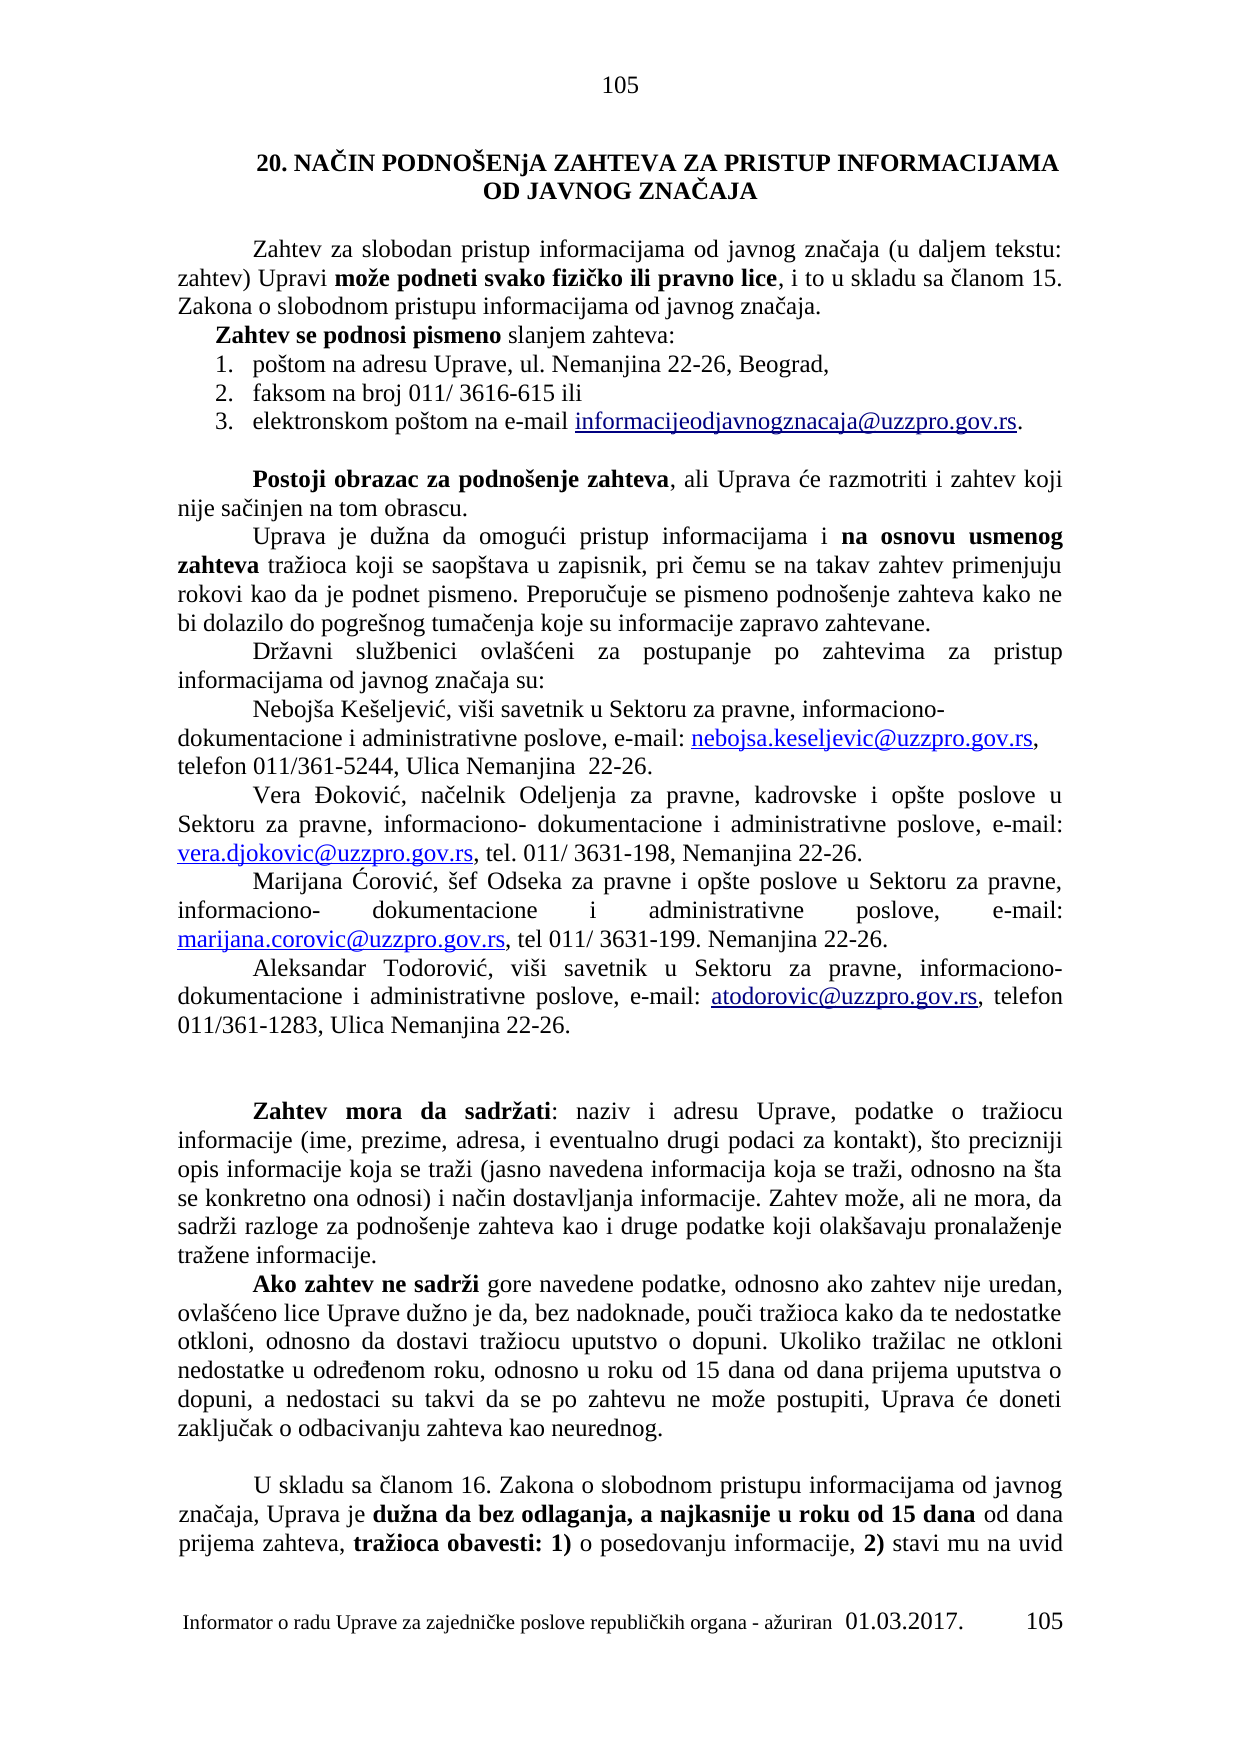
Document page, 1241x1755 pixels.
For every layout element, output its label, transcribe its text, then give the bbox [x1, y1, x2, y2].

text 20. NAČIN PODNOŠENјA ZAHTEVA ZA PRISTUP INFORMACIJAMA OD JAVNOG ZNAČAJA [177, 148, 1063, 205]
text Uprava je dužna da omogući pristup informacijama i na osnovu usmenog zahteva tražioca koji se saopštava u zapisnik, pri čemu se na takav zahtev primenjuju rokovi kao da je podnet pismeno. Preporučuje se pismeno podnošenje zahteva kako ne bi dolazilo do pogrešnog tumačenja koje su informacije zapravo zahtevane. [177, 521, 1063, 636]
text Zahtev mora da sadržati: naziv i adresu Uprave, podatke o tražiocu informacije (ime, prezime, adresa, i eventualno drugi podaci za kontakt), što precizniji opis informacije koja se traži (jasno navedena informacija koja se traži, odnosno na šta se konkretno ona odnosi) i način dostavlјanja informacije. Zahtev može, ali ne mora, da sadrži razloge za podnošenje zahteva kao i druge podatke koji olakšavaju pronalaženje tražene informacije. [177, 1096, 1063, 1269]
text Zahtev za slobodan pristup informacijama od javnog značaja (u dalјem tekstu: zahtev) Upravi može podneti svako fizičko ili pravno lice, i to u skladu sa članom 15. Zakona o slobodnom pristupu informacijama od javnog značaja. [177, 234, 1063, 320]
text Državni službenici ovlašćeni za postupanje po zahtevima za pristup informacijama od javnog značaja su: [177, 636, 1063, 694]
text Zahtev se podnosi pismeno slanjem zahteva: [177, 320, 1063, 349]
text U skladu sa članom 16. Zakona o slobodnom pristupu informacijama od javnog značaja, Uprava je dužna da bez odlaganja, a najkasnije u roku od 15 dana od dana prijema zahteva, tražioca obavesti: 1) o posedovanju informacije, 2) stavi mu na uvid [178, 1470, 1063, 1556]
list poštom na adresu Uprave, ul. Nemanjina 22-26, Beograd, [215, 349, 1063, 378]
text Aleksandar Todorović, viši savetnik u Sektoru za pravne, informaciono-dokumentacione i administrativne poslove, e-mail: atodorovic@uzzpro.gov.rs, telefon 011/361-1283, Ulica Nemanjina 22-26. [177, 953, 1063, 1039]
text Nebojša Kešelјević, viši savetnik u Sektoru za pravne, informaciono-dokumentacione i administrativne poslove, e-mail: nebojsa.keseljevic@uzzpro.gov.rs, telefon 011/361-5244, Ulica Nemanjina 22-26. [177, 694, 1063, 780]
text Vera Đoković, načelnik Odelјenja za pravne, kadrovske i opšte poslove u Sektoru za pravne, informaciono- dokumentacione i administrativne poslove, e-mail: vera.djokovic@uzzpro.gov.rs, tel. 011/ 3631-198, Nemanjina 22-26. [177, 780, 1063, 866]
list elektronskom poštom na e-mail informacijeodjavnogznacaja@uzzpro.gov.rs. [215, 406, 1063, 435]
list faksom na broj 011/ 3616-615 ili [215, 378, 1063, 406]
text Ako zahtev ne sadrži gore navedene podatke, odnosno ako zahtev nije uredan, ovlašćeno lice Uprave dužno je da, bez nadoknade, pouči tražioca kako da te nedostatke otkloni, odnosno da dostavi tražiocu uputstvo o dopuni. Ukoliko tražilac ne otkloni nedostatke u određenom roku, odnosno u roku od 15 dana od dana prijema uputstva o dopuni, a nedostaci su takvi da se po zahtevu ne može postupiti, Uprava će doneti zaklјučak o odbacivanju zahteva kao neurednog. [177, 1269, 1063, 1441]
text Postoji obrazac za podnošenje zahteva, ali Uprava će razmotriti i zahtev koji nije sačinjen na tom obrascu. [177, 464, 1063, 521]
text Marijana Ćorović, šef Odseka za pravne i opšte poslove u Sektoru za pravne, informaciono- dokumentacione i administrativne poslove, e-mail: marijana.corovic@uzzpro.gov.rs, tel 011/ 3631-199. Nemanjina 22-26. [177, 866, 1063, 953]
